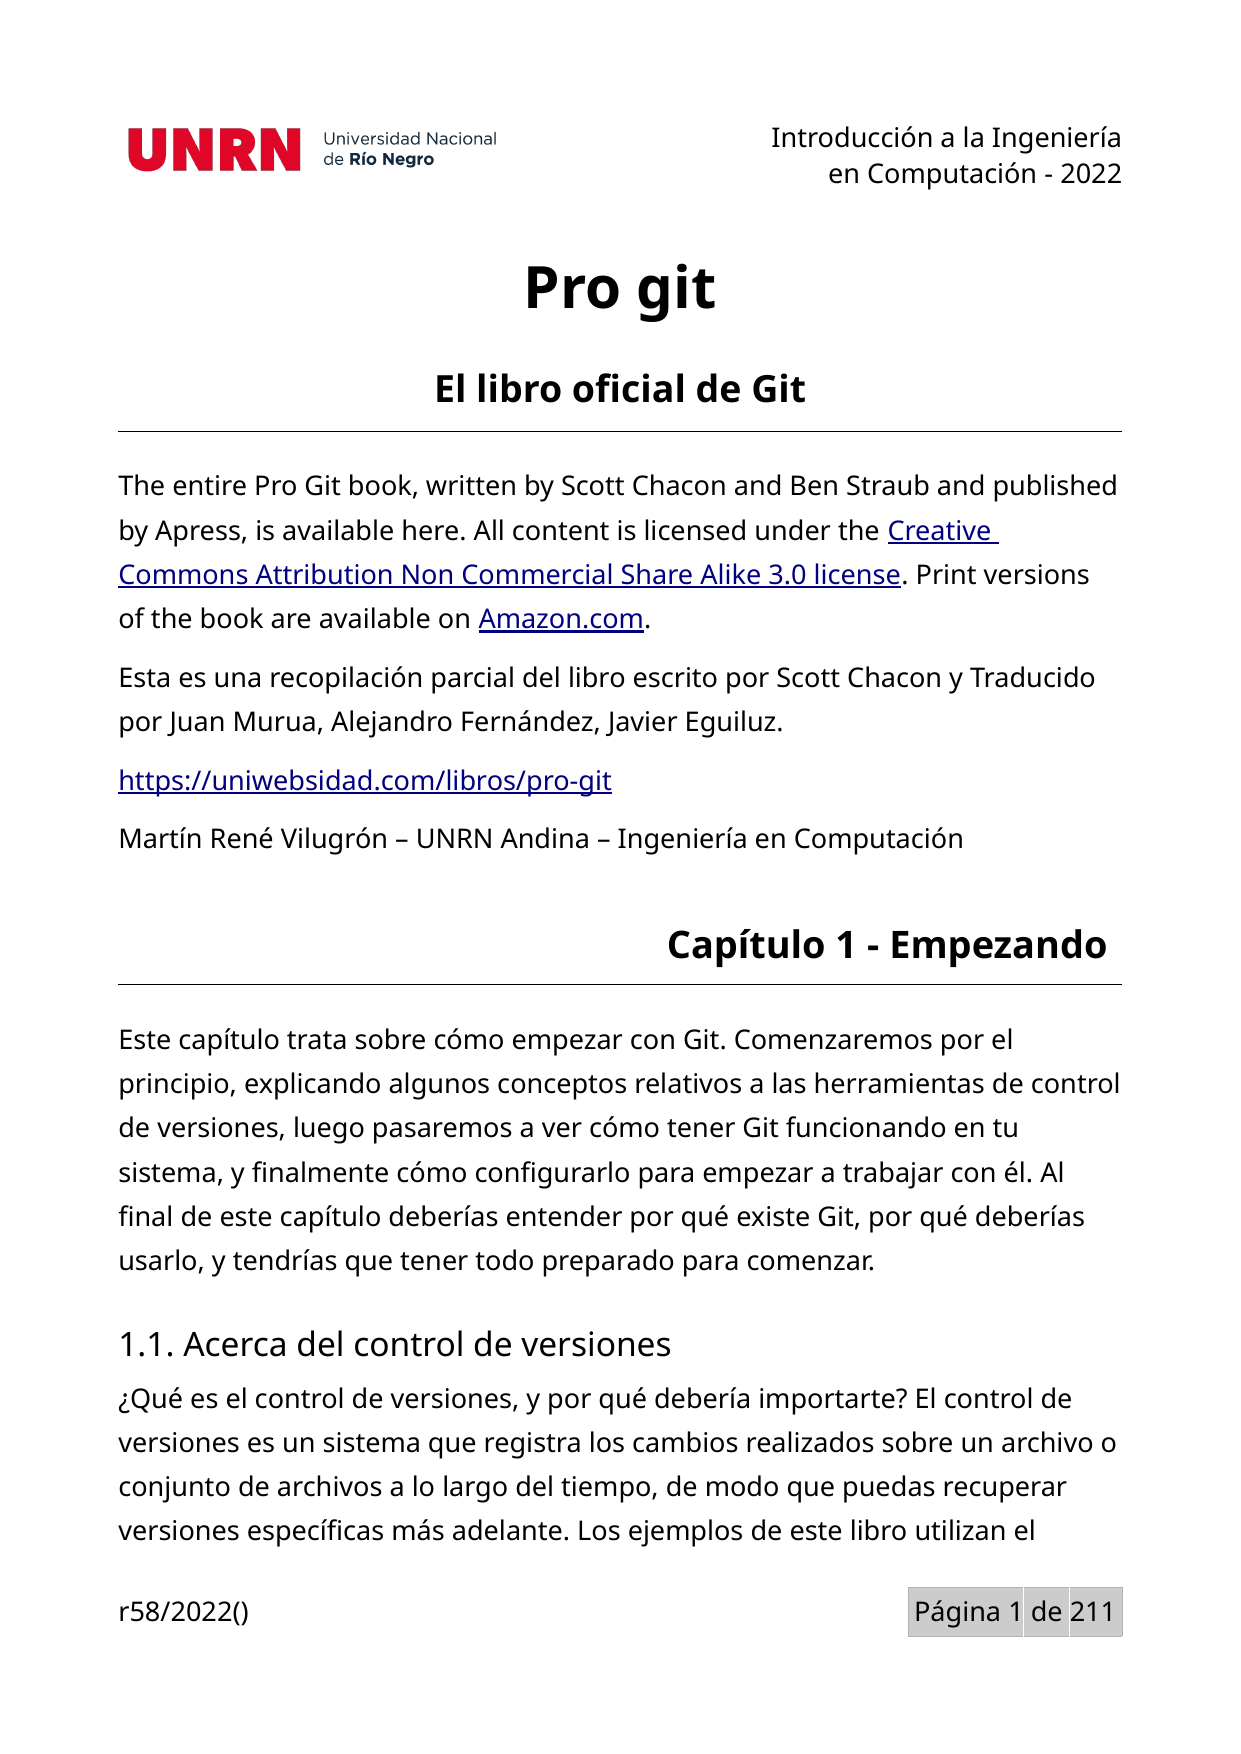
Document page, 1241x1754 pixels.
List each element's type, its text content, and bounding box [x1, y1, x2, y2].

text ¿Qué es el control de versiones, y por qué debería importarte? El control de versiones es un sistema que registra los cambios realizados sobre un archivo o conjunto de archivos a lo largo del tiempo, de modo que puedas recuperar versiones específicas más adelante. Los ejemplos de este libro utilizan el [118, 1379, 1122, 1549]
text Este capítulo trata sobre cómo empezar con Git. Comenzaremos por el principio, explicando algunos conceptos relativos a las herramientas de control de versiones, luego pasaremos a ver cómo tener Git funcionando en tu sistema, y finalmente cómo configurarlo para empezar a trabajar con él. Al final de este capítulo deberías entender por qué existe Git, por qué deberías usarlo, y tendrías que tener todo preparado para comenzar. [118, 1021, 1122, 1278]
subtitle Empezando [118, 903, 1122, 984]
text The entire Pro Git book, written by Scott Chacon and Ben Straub and published by Apress, is available here. All content is licensed under the Creative Commons Attribution Non Commercial Share Alike 3.0 license. Print versions of the book are available on Amazon.com. [118, 467, 1122, 636]
picture [118, 118, 505, 180]
text Martín René Vilugrón – UNRN Andina – Ingeniería en Computación [118, 820, 1122, 857]
subtitle 1.1. Acerca del control de versiones [118, 1321, 1122, 1367]
title Pro git [118, 246, 1122, 326]
subtitle El libro oficial de Git [118, 345, 1122, 431]
text https://uniwebsidad.com/libros/pro-git [118, 761, 1122, 798]
text Esta es una recopilación parcial del libro escrito por Scott Chacon y Traducido por Juan Murua, Alejandro Fernández, Javier Eguiluz. [118, 658, 1122, 739]
